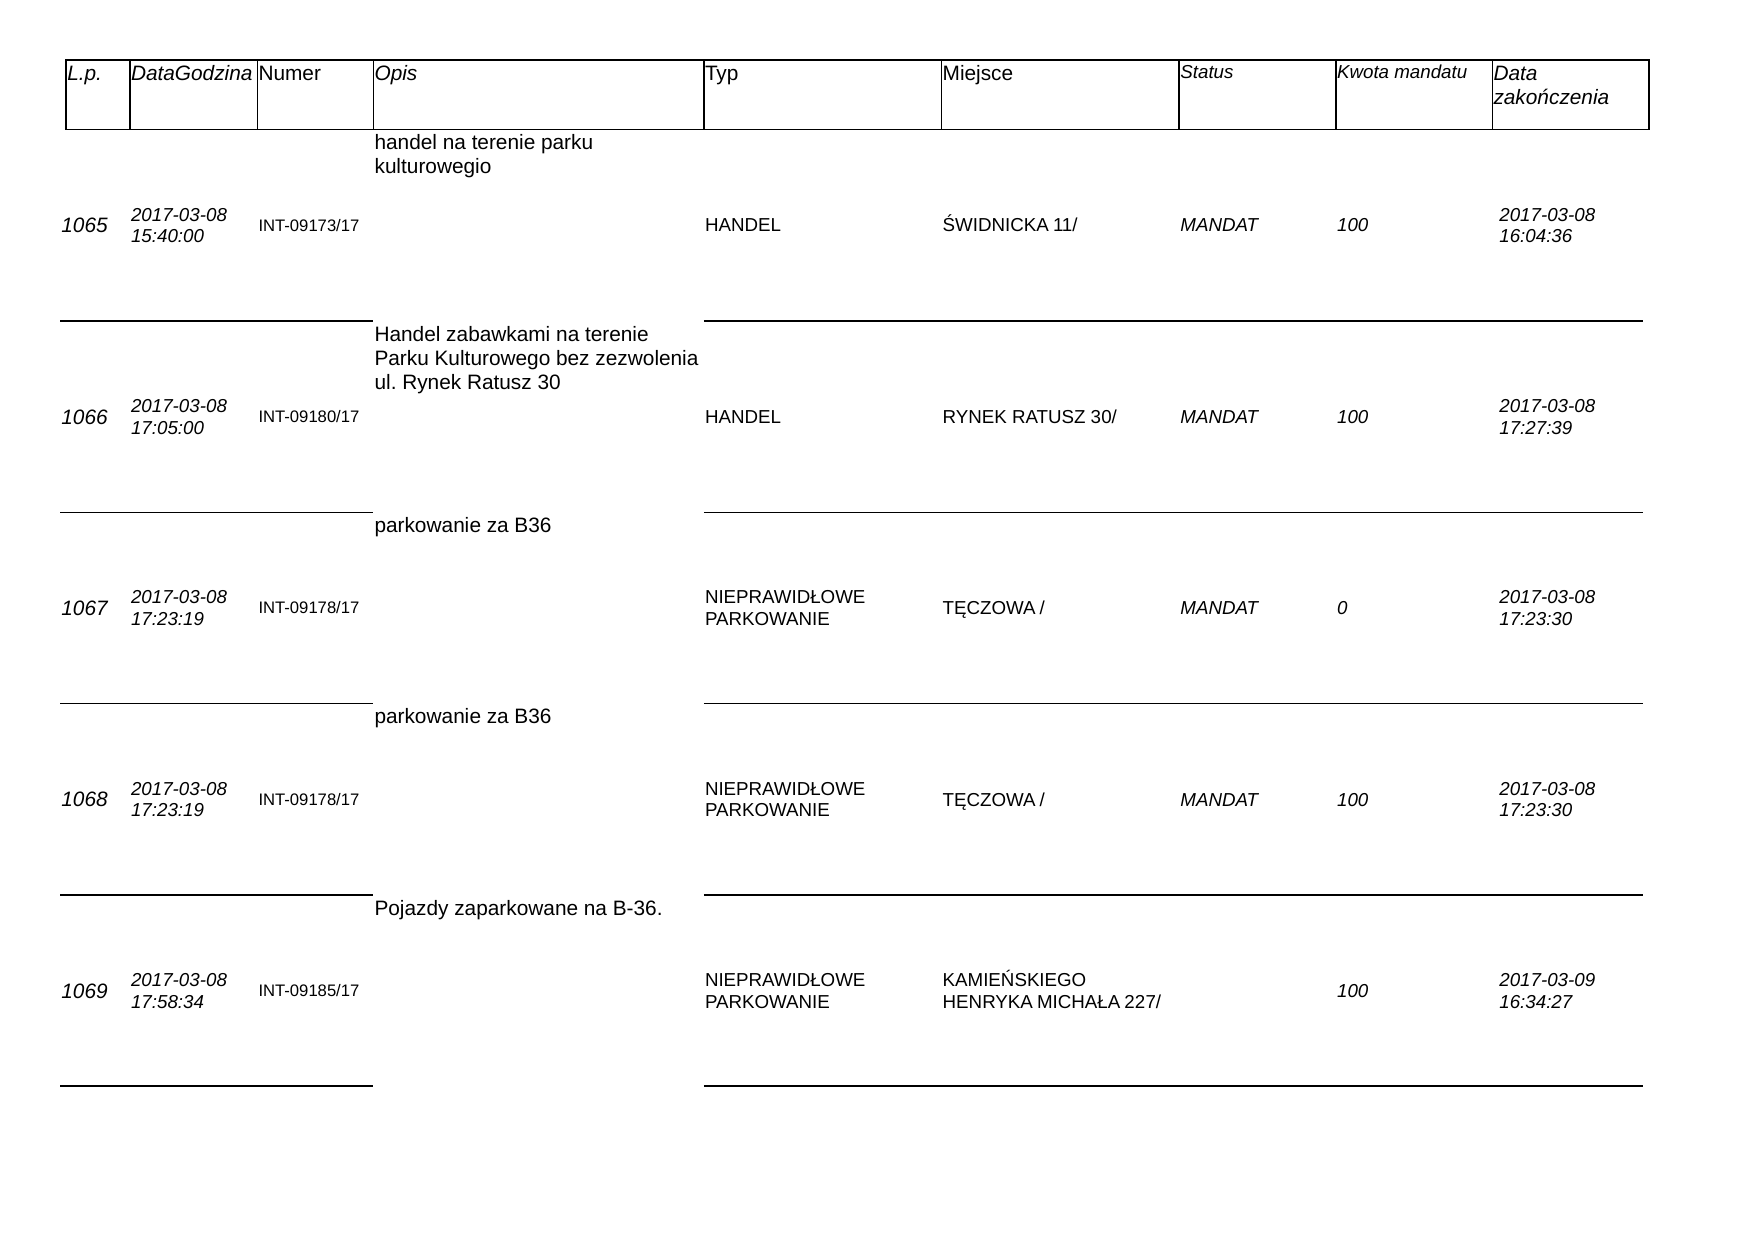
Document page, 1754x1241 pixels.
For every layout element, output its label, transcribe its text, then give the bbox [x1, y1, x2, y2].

table_header [60, 59, 65, 129]
table_cell 2017-03-08 17:27:39 [1498, 322, 1643, 511]
table_cell MANDAT [1179, 130, 1336, 320]
table_cell 100 [1336, 322, 1498, 511]
table_cell parkowanie za B36 [373, 511, 704, 703]
table_cell 1068 [60, 704, 130, 894]
table_cell NIEPRAWIDŁOWE PARKOWANIE [704, 896, 941, 1085]
table_cell 1065 [60, 129, 130, 320]
table_header Data zakończenia [1493, 61, 1648, 129]
table_cell RYNEK RATUSZ 30/ [941, 322, 1179, 511]
table_cell ŚWIDNICKA 11/ [941, 130, 1179, 320]
table_header Status [1180, 61, 1335, 129]
table_cell [1643, 130, 1649, 320]
table_cell INT-09178/17 [257, 513, 373, 703]
table_cell 100 [1336, 896, 1498, 1085]
table_cell INT-09185/17 [257, 896, 373, 1085]
table_cell 100 [1336, 130, 1498, 320]
table_header Typ [705, 61, 941, 129]
table_cell 1066 [60, 322, 130, 511]
table_cell [1643, 320, 1649, 511]
table_cell MANDAT [1179, 704, 1336, 894]
table_cell Pojazdy zaparkowane na B-36. [373, 894, 704, 1085]
table_cell INT-09180/17 [257, 322, 373, 511]
table_cell NIEPRAWIDŁOWE PARKOWANIE [704, 513, 941, 703]
table_header Kwota mandatu [1337, 61, 1492, 129]
table_cell HANDEL [704, 322, 941, 511]
table_cell 2017-03-08 17:23:19 [130, 513, 257, 703]
table_cell 2017-03-08 17:23:30 [1498, 704, 1643, 894]
table_cell Handel zabawkami na terenie Parku Kulturowego bez zezwolenia ul. Rynek Ratusz 30 [373, 320, 704, 511]
table_cell TĘCZOWA / [941, 704, 1179, 894]
table_cell 2017-03-09 16:34:27 [1498, 896, 1643, 1085]
table_cell INT-09173/17 [257, 130, 373, 320]
table_cell KAMIEŃSKIEGO HENRYKA MICHAŁA 227/ [941, 896, 1179, 1085]
table_cell 2017-03-08 17:58:34 [130, 896, 257, 1085]
table_cell INT-09178/17 [257, 704, 373, 894]
table_cell 2017-03-08 16:04:36 [1498, 130, 1643, 320]
table_header L.p. [67, 61, 129, 129]
table_header Miejsce [942, 61, 1178, 129]
table_cell 0 [1336, 513, 1498, 703]
table_header Opis [374, 61, 703, 129]
table_cell 2017-03-08 17:23:19 [130, 704, 257, 894]
table_cell MANDAT [1179, 513, 1336, 703]
table_header DataGodzina [131, 61, 257, 129]
table_cell TĘCZOWA / [941, 513, 1179, 703]
table_cell 1067 [60, 513, 130, 703]
table_cell 2017-03-08 17:05:00 [130, 322, 257, 511]
table_cell [1179, 896, 1336, 1085]
table_cell NIEPRAWIDŁOWE PARKOWANIE [704, 704, 941, 894]
table_cell parkowanie za B36 [373, 703, 704, 894]
table_cell 1069 [60, 896, 130, 1085]
table_cell 100 [1336, 704, 1498, 894]
table_cell [1643, 511, 1649, 703]
table_cell 2017-03-08 15:40:00 [130, 130, 257, 320]
table_cell 2017-03-08 17:23:30 [1498, 513, 1643, 703]
table_cell MANDAT [1179, 322, 1336, 511]
table_cell HANDEL [704, 130, 941, 320]
table_cell handel na terenie parku kulturowegio [373, 130, 704, 320]
table_header Numer [258, 61, 373, 129]
table_cell [1643, 703, 1649, 894]
table_cell [1643, 894, 1649, 1085]
